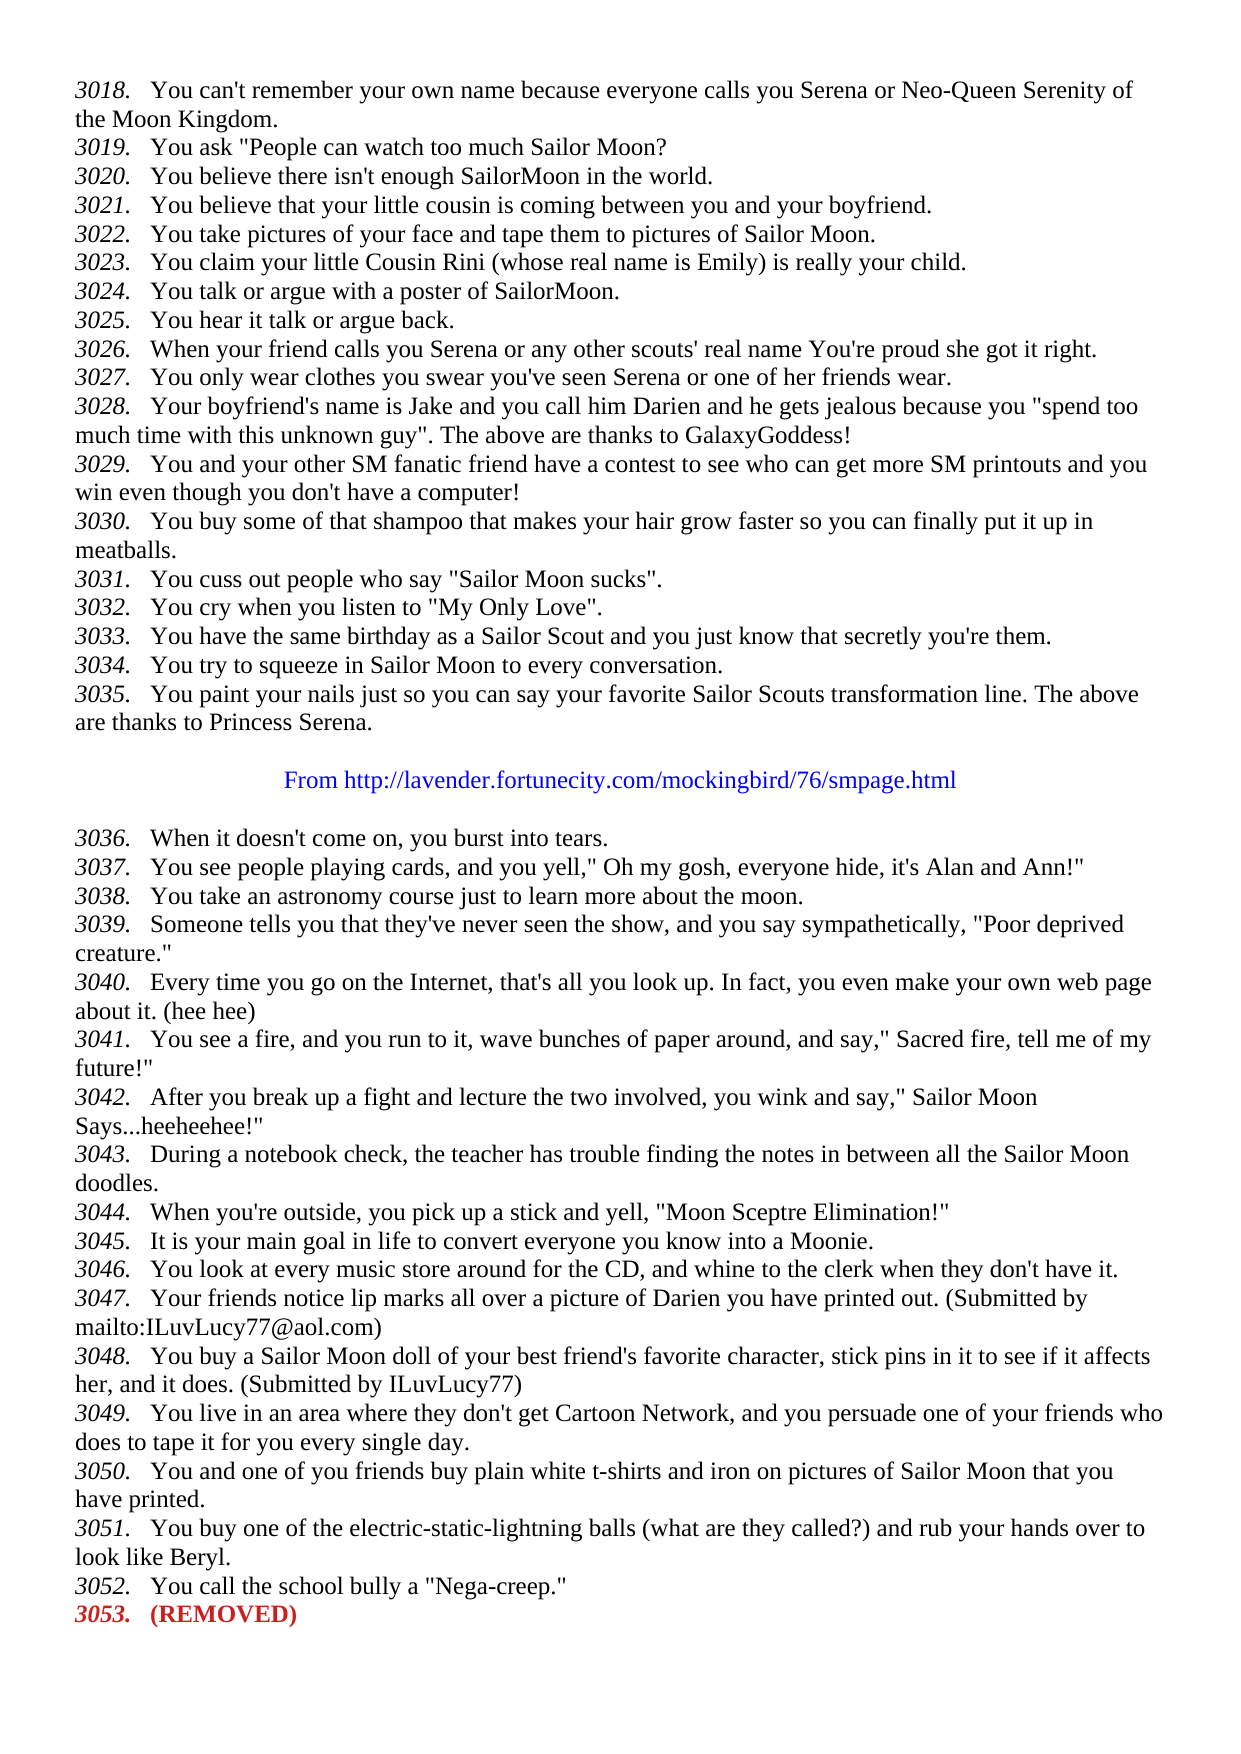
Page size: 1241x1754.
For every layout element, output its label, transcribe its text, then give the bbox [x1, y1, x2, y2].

list You buy a Sailor Moon doll of your best friend's favorite character, stick pins in it to see if it affects her, and it does. (Submitted by ILuvLucy77) [75, 1341, 1165, 1398]
list After you break up a fight and lecture the two involved, you wink and say," Sailor Moon Says...heeheehee!" [75, 1082, 1165, 1139]
list You take pictures of your face and tape them to pictures of Sailor Moon. [75, 219, 1165, 247]
list When it doesn't come on, you burst into tears. [75, 823, 1165, 852]
list Every time you go on the Internet, that's all you look up. In fact, you even make your own web page about it. (hee hee) [75, 967, 1165, 1024]
list Your boyfriend's name is Jake and you call him Darien and he gets jealous because you "spend too much time with this unknown guy". The above are thanks to GalaxyGoddess! [75, 391, 1165, 449]
list During a notebook check, the teacher has trouble finding the notes in between all the Sailor Moon doodles. [75, 1139, 1165, 1197]
list You call the school bully a "Nega-creep." [75, 1571, 1165, 1599]
list You buy one of the electric-static-lightning balls (what are they called?) and rub your hands over to look like Beryl. [75, 1513, 1165, 1571]
list You and your other SM fanatic friend have a contest to see who can get more SM printouts and you win even though you don't have a computer! [75, 449, 1165, 506]
list It is your main goal in life to convert everyone you know into a Moonie. [75, 1226, 1165, 1254]
list You talk or argue with a poster of SailorMoon. [75, 276, 1165, 305]
list You look at every music store around for the CD, and whine to the clerk when they don't have it. [75, 1254, 1165, 1283]
list You only wear clothes you swear you've seen Serena or one of her friends wear. [75, 362, 1165, 391]
list When your friend calls you Serena or any other scouts' real name You're proud she got it right. [75, 334, 1165, 362]
list You cuss out people who say "Sailor Moon sucks". [75, 564, 1165, 592]
list You can't remember your own name because everyone calls you Serena or Neo-Queen Serenity of the Moon Kingdom. [75, 75, 1165, 132]
list You paint your nails just so you can say your favorite Sailor Scouts transformation line. The above are thanks to Princess Serena. [75, 679, 1165, 736]
list (REMOVED) [75, 1599, 1165, 1628]
list When you're outside, you pick up a stick and yell, "Moon Sceptre Elimination!" [75, 1197, 1165, 1226]
list You have the same birthday as a Sailor Scout and you just know that secretly you're them. [75, 621, 1165, 650]
list You hear it talk or argue back. [75, 305, 1165, 334]
list You see people playing cards, and you yell," Oh my gosh, everyone hide, it's Alan and Ann!" [75, 852, 1165, 881]
list You ask "People can watch too much Sailor Moon? [75, 132, 1165, 161]
list You see a fire, and you run to it, wave bunches of paper around, and say," Sacred fire, tell me of my future!" [75, 1024, 1165, 1082]
list You claim your little Cousin Rini (whose real name is Emily) is really your child. [75, 247, 1165, 276]
list You cry when you listen to "My Only Love". [75, 592, 1165, 621]
list You and one of you friends buy plain white t-shirts and iron on pictures of Sailor Moon that you have printed. [75, 1456, 1165, 1513]
list You try to squeeze in Sailor Moon to every conversation. [75, 650, 1165, 679]
list You believe that your little cousin is coming between you and your boyfriend. [75, 190, 1165, 219]
list Someone tells you that they've never seen the show, and you say sympathetically, "Poor deprived creature." [75, 909, 1165, 967]
list You take an astronomy course just to learn more about the moon. [75, 881, 1165, 909]
list You buy some of that shampoo that makes your hair grow faster so you can finally put it up in meatballs. [75, 506, 1165, 564]
list Your friends notice lip marks all over a picture of Darien you have printed out. (Submitted by mailto:ILuvLucy77@aol.com) [75, 1283, 1165, 1341]
list You believe there isn't enough SailorMoon in the world. [75, 161, 1165, 190]
text From http://lavender.fortunecity.com/mockingbird/76/smpage.html [75, 765, 1165, 794]
list You live in an area where they don't get Cartoon Network, and you persuade one of your friends who does to tape it for you every single day. [75, 1398, 1165, 1456]
